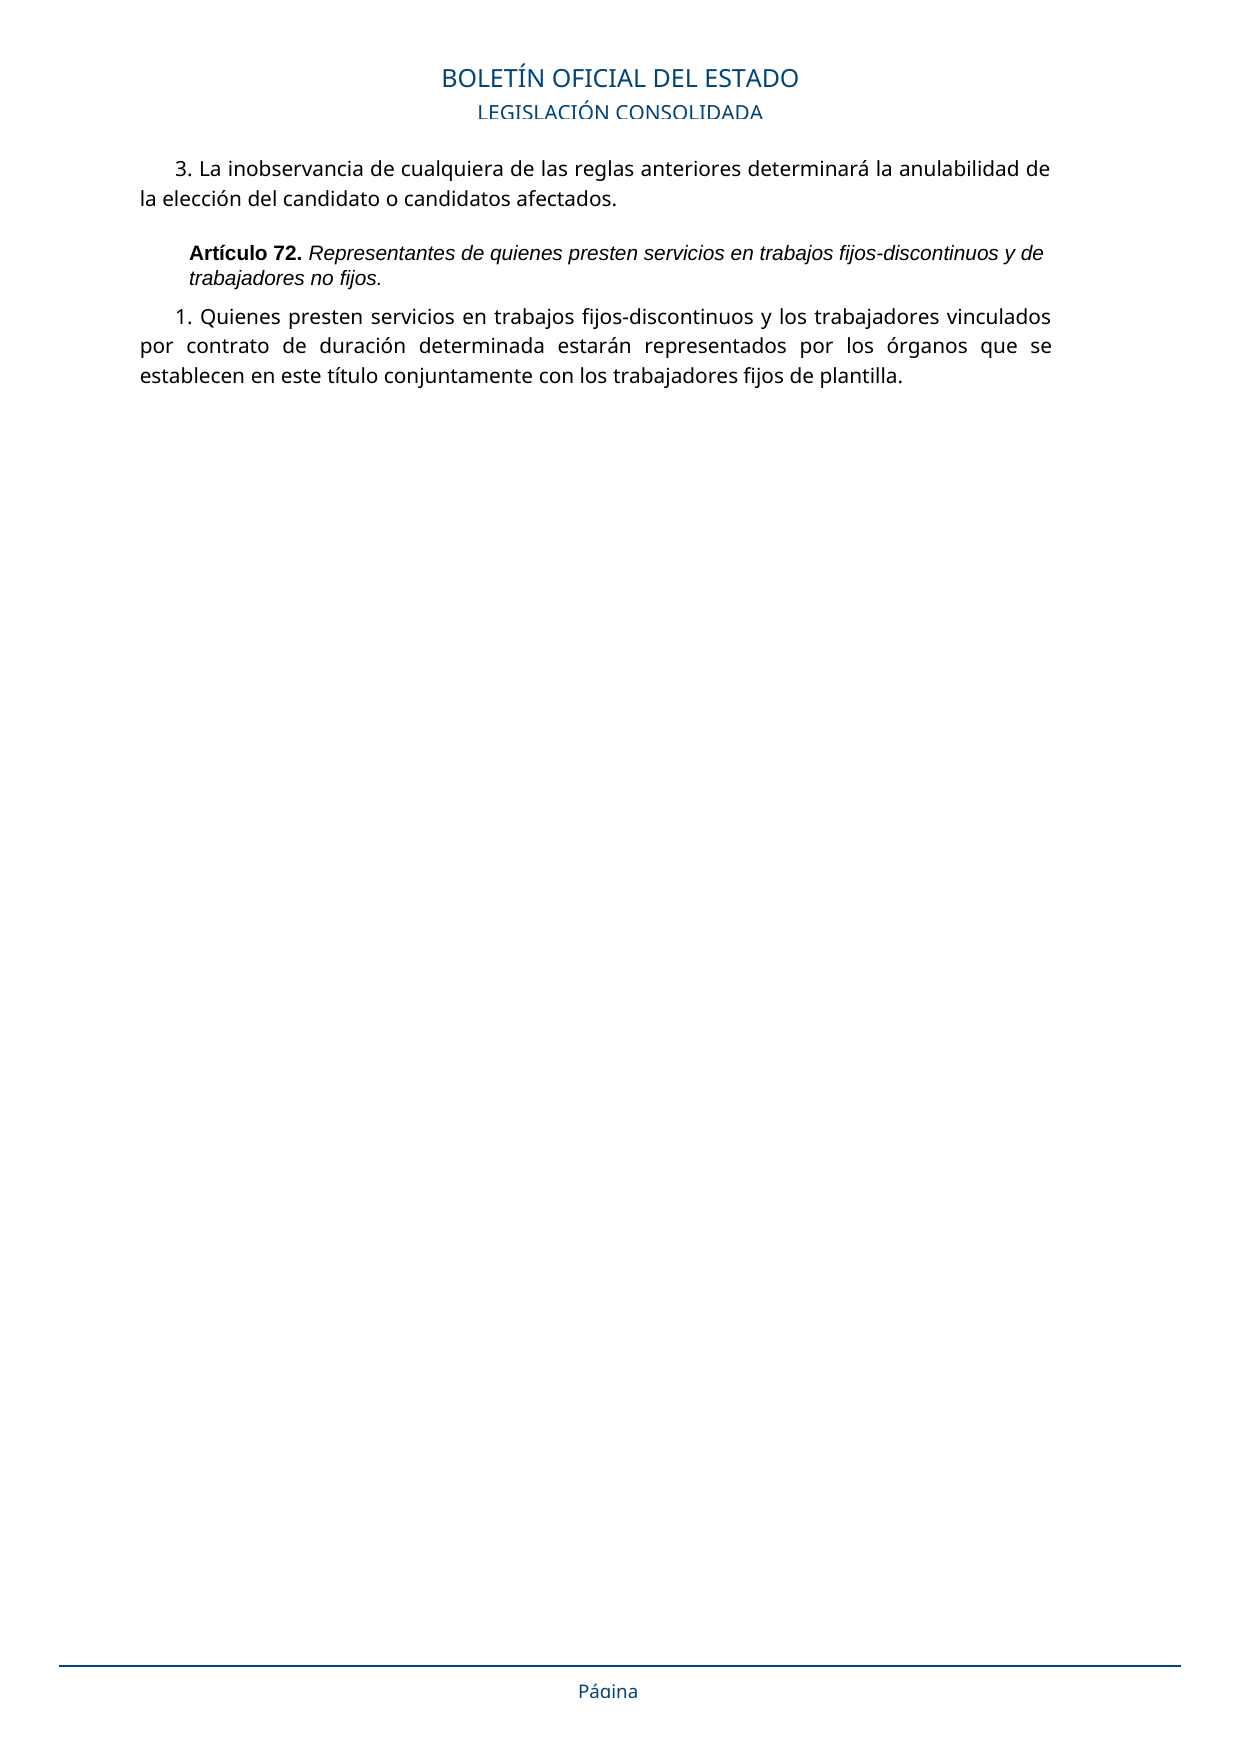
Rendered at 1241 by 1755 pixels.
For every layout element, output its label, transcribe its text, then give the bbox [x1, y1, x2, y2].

text Artículo 72. Representantes de quienes presten servicios en trabajos fijos-discontinuos y de trabajadores no fijos. [189, 241, 1052, 289]
list Quienes presten servicios en trabajos fijos-discontinuos y los trabajadores vinculados por contrato de duración determinada estarán representados por los órganos que se establecen en este título conjuntamente con los trabajadores fijos de plantilla. [139, 302, 1052, 389]
list La inobservancia de cualquiera de las reglas anteriores determinará la anulabilidad de la elección del candidato o candidatos afectados. [139, 154, 1052, 212]
